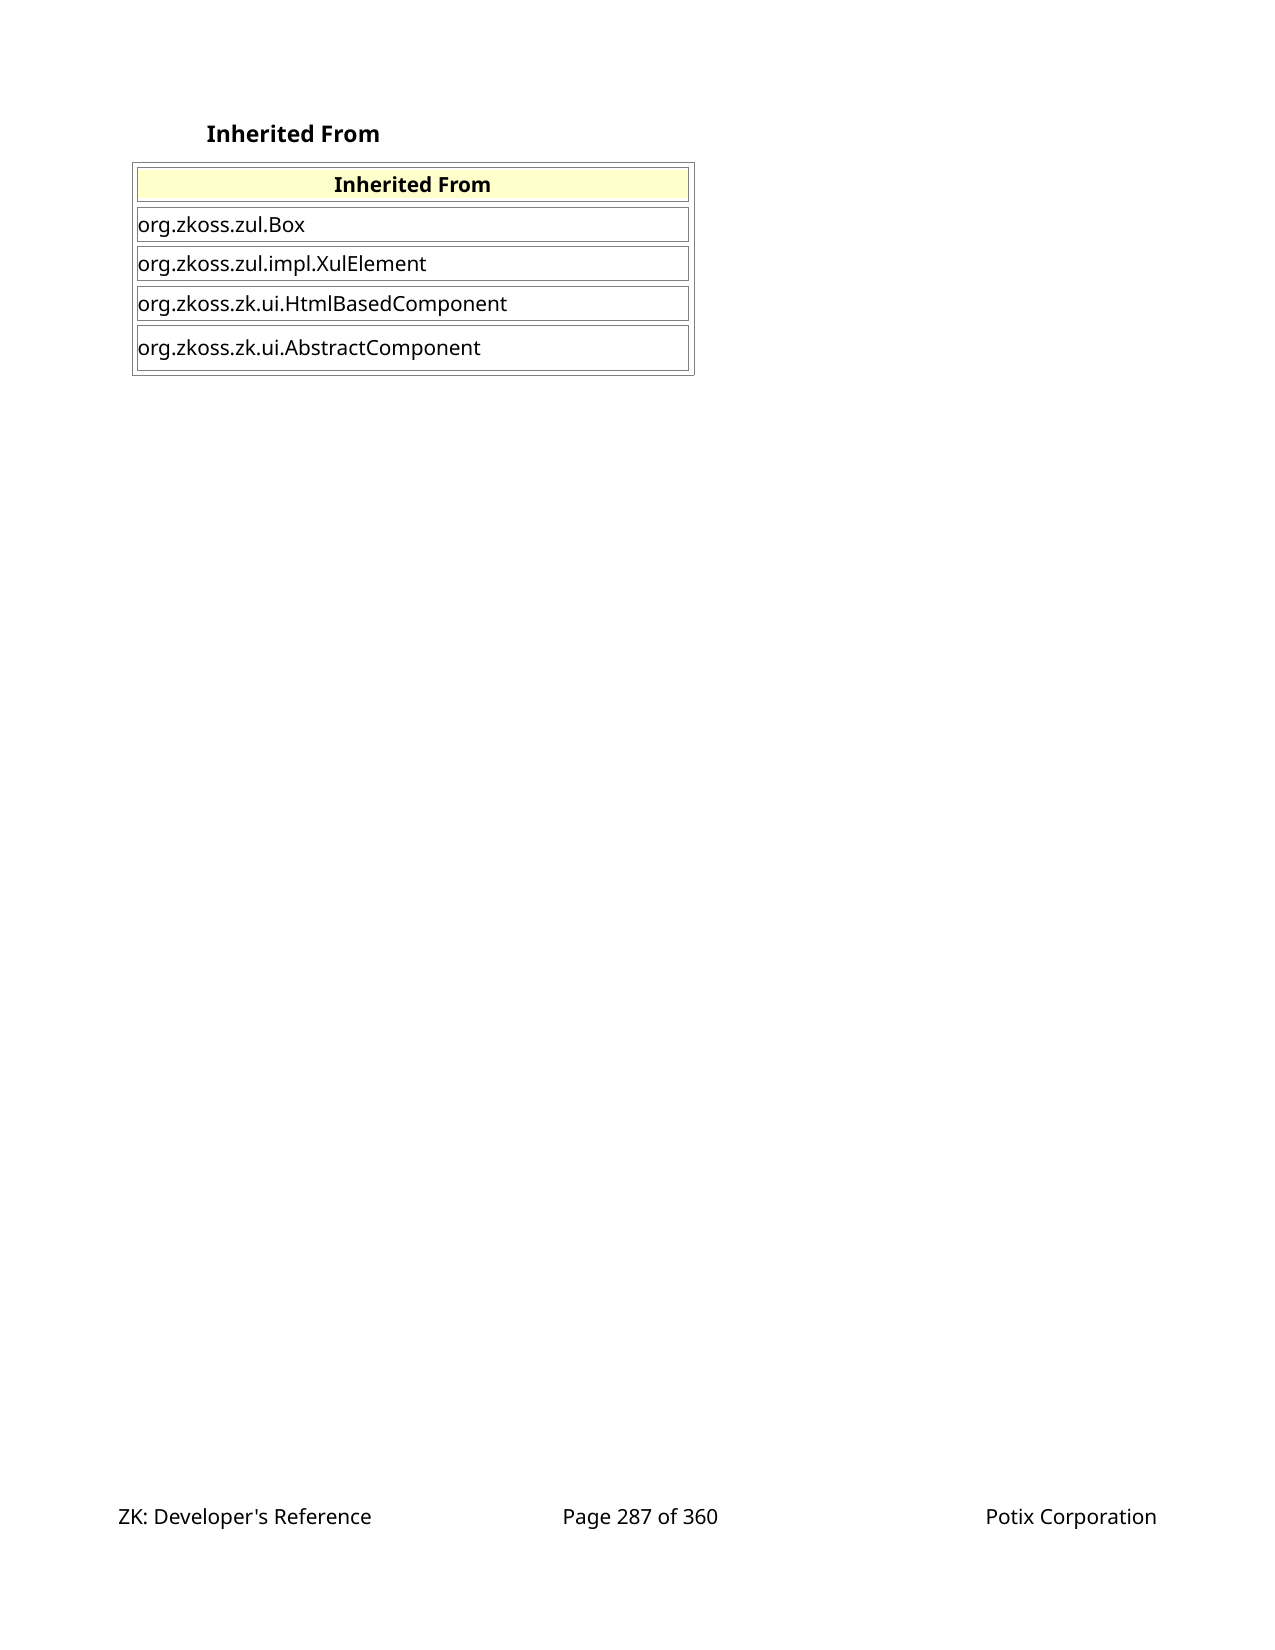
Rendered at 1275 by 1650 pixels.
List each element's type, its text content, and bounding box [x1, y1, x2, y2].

table_cell org.zkoss.zul.impl.XulElement [134, 241, 691, 280]
table_cell org.zkoss.zul.Box [134, 201, 691, 241]
table_header Inherited From [134, 163, 691, 201]
table_cell org.zkoss.zk.ui.AbstractComponent [134, 320, 691, 369]
table_cell org.zkoss.zk.ui.HtmlBasedComponent [134, 280, 691, 320]
subtitle Inherited From [207, 118, 1157, 149]
